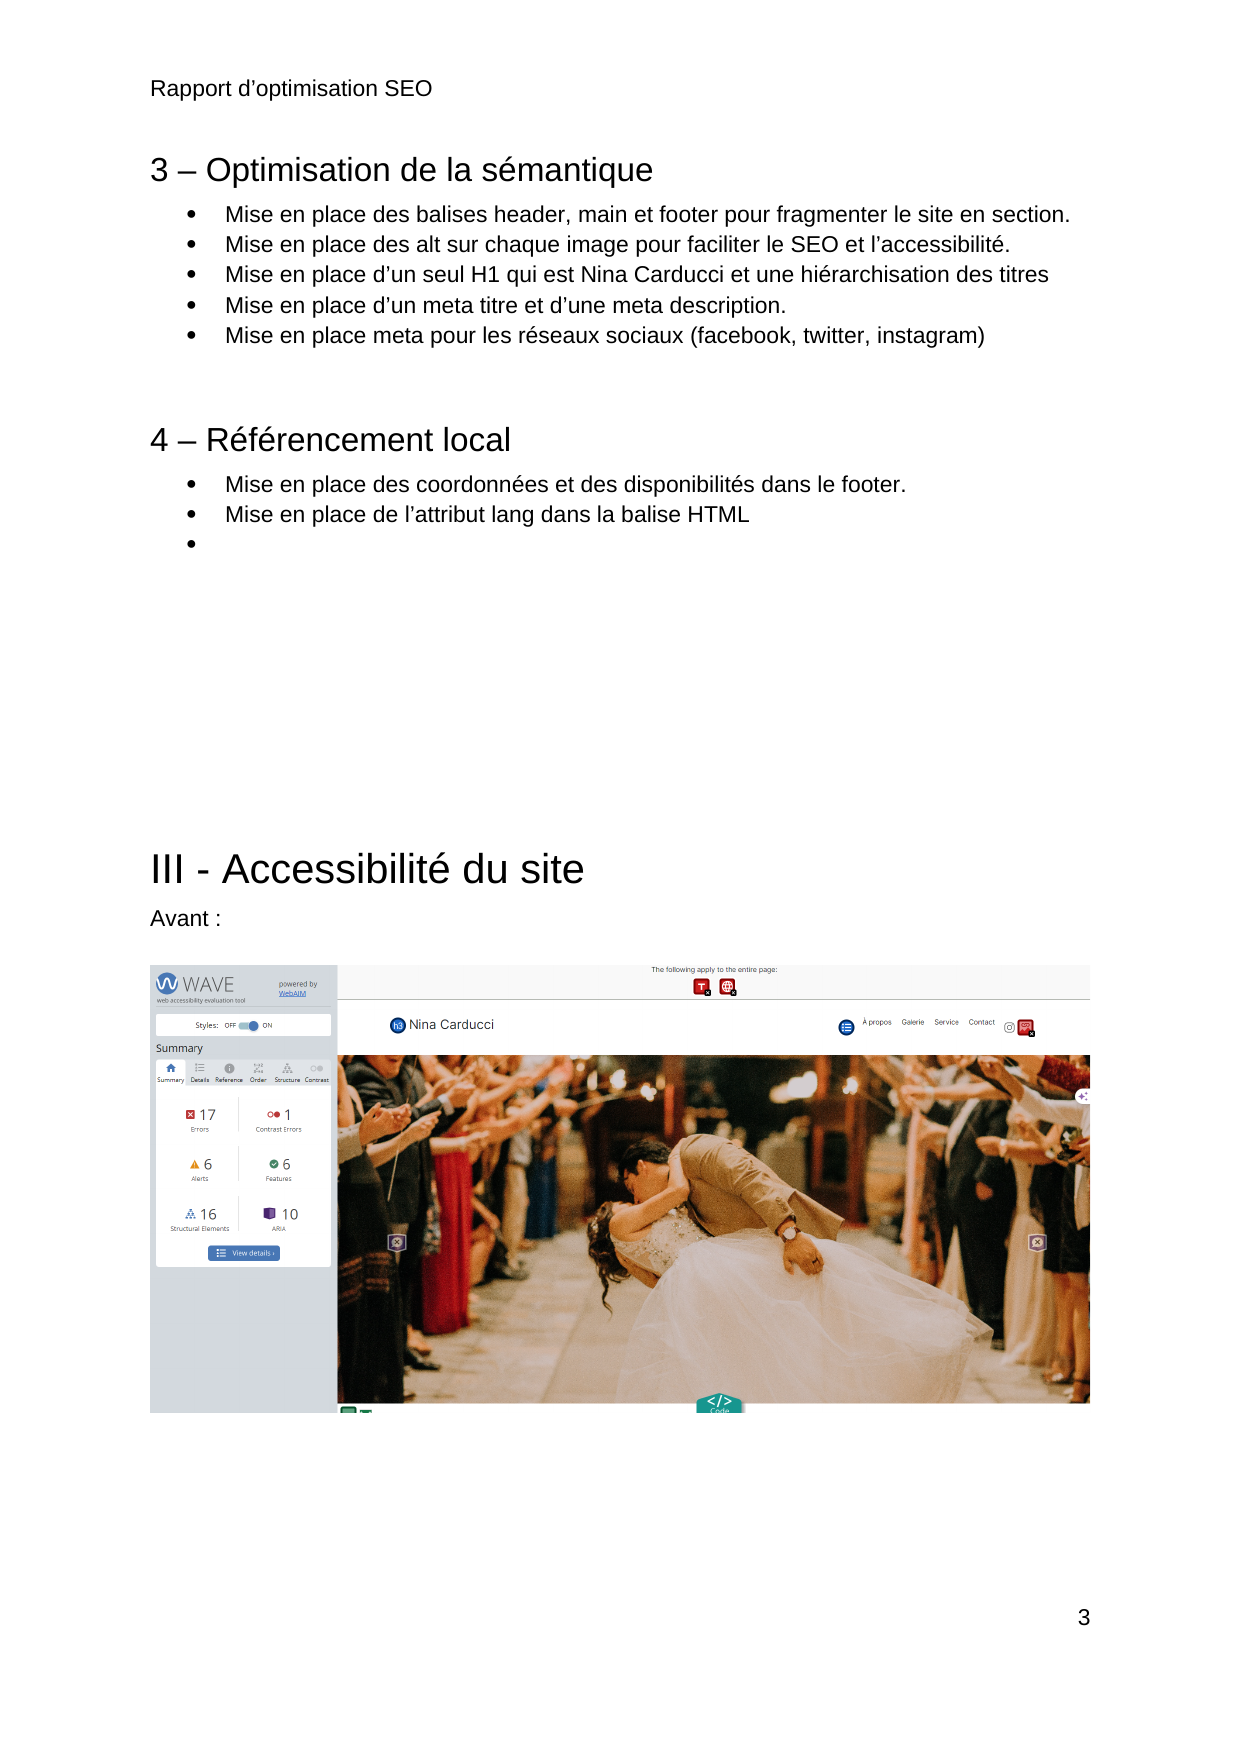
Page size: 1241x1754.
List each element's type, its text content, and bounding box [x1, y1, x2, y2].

list Mise en place meta pour les réseaux sociaux (facebook, twitter, instagram) [187, 322, 1090, 348]
text Avant : [150, 905, 1090, 931]
list Mise en place des alt sur chaque image pour faciliter le SEO et l’accessibilité. [187, 231, 1090, 257]
subtitle III - Accessibilité du site [150, 844, 1090, 892]
list Mise en place d’un meta titre et d’une meta description. [187, 292, 1090, 318]
list Mise en place de l’attribut lang dans la balise HTML [187, 501, 1090, 527]
subtitle 4 – Référencement local [150, 420, 1090, 458]
list Mise en place des balises header, main et footer pour fragmenter le site en section. [187, 201, 1090, 227]
list Mise en place des coordonnées et des disponibilités dans le footer. [187, 471, 1090, 497]
subtitle 3 – Optimisation de la sémantique [150, 150, 1090, 188]
list Mise en place d’un seul H1 qui est Nina Carducci et une hiérarchisation des titres [187, 261, 1090, 288]
